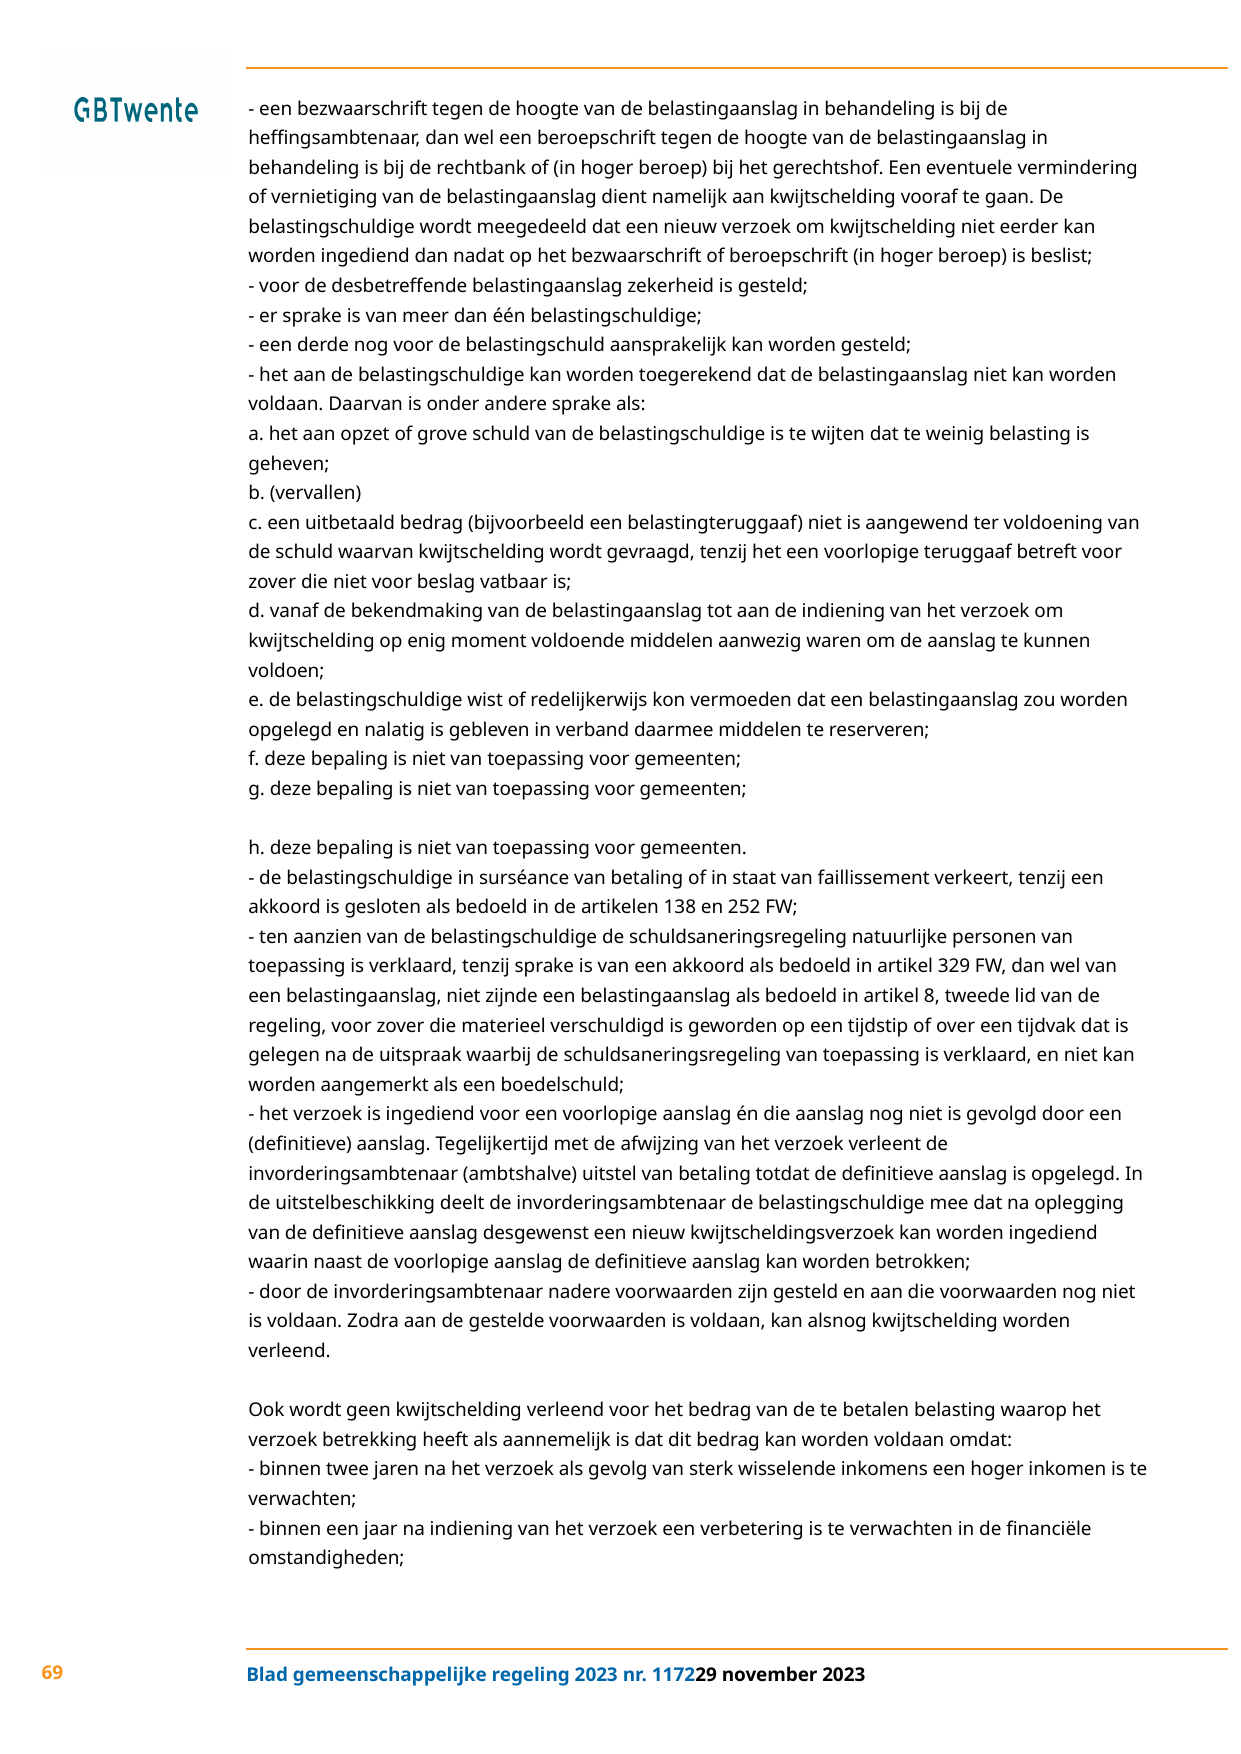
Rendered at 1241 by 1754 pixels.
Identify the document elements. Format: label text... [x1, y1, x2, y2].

text a. het aan opzet of grove schuld van de belastingschuldige is te wijten dat te weinig belasting is geheven; [248, 420, 1152, 476]
text Ook wordt geen kwijtschelding verleend voor het bedrag van de te betalen belasting waarop het verzoek betrekking heeft als aannemelijk is dat dit bedrag kan worden voldaan omdat: [248, 1396, 1152, 1452]
text g. deze bepaling is niet van toepassing voor gemeenten; [248, 775, 1152, 801]
text - het aan de belastingschuldige kan worden toegerekend dat de belastingaanslag niet kan worden voldaan. Daarvan is onder andere sprake als: [248, 361, 1152, 416]
text e. de belastingschuldige wist of redelijkerwijs kon vermoeden dat een belastingaanslag zou worden opgelegd en nalatig is gebleven in verband daarmee middelen te reserveren; [248, 686, 1152, 742]
text - binnen een jaar na indiening van het verzoek een verbetering is te verwachten in de financiële omstandigheden; [248, 1515, 1152, 1570]
text - ten aanzien van de belastingschuldige de schuldsaneringsregeling natuurlijke personen van toepassing is verklaard, tenzij sprake is van een akkoord als bedoeld in artikel 329 FW, dan wel van een belastingaanslag, niet zijnde een belastingaanslag als bedoeld in artikel 8, tweede lid van de regeling, voor zover die materieel verschuldigd is geworden op een tijdstip of over een tijdvak dat is gelegen na de uitspraak waarbij de schuldsaneringsregeling van toepassing is verklaard, en niet kan worden aangemerkt als een boedelschuld; [248, 923, 1152, 1097]
text - er sprake is van meer dan één belastingschuldige; [248, 302, 1152, 328]
text b. (vervallen) [248, 479, 1152, 505]
text - de belastingschuldige in surséance van betaling of in staat van faillissement verkeert, tenzij een akkoord is gesloten als bedoeld in de artikelen 138 en 252 FW; [248, 864, 1152, 919]
text - een derde nog voor de belastingschuld aansprakelijk kan worden gesteld; [248, 331, 1152, 357]
text - voor de desbetreffende belastingaanslag zekerheid is gesteld; [248, 272, 1152, 298]
text d. vanaf de bekendmaking van de belastingaanslag tot aan de indiening van het verzoek om kwijtschelding op enig moment voldoende middelen aanwezig waren om de aanslag te kunnen voldoen; [248, 598, 1152, 683]
text c. een uitbetaald bedrag (bijvoorbeeld een belastingteruggaaf) niet is aangewend ter voldoening van de schuld waarvan kwijtschelding wordt gevraagd, tenzij het een voorlopige teruggaaf betreft voor zover die niet voor beslag vatbaar is; [248, 509, 1152, 594]
text h. deze bepaling is niet van toepassing voor gemeenten. [248, 834, 1152, 860]
text f. deze bepaling is niet van toepassing voor gemeenten; [248, 746, 1152, 771]
picture [41, 47, 231, 172]
text - het verzoek is ingediend voor een voorlopige aanslag én die aanslag nog niet is gevolgd door een (definitieve) aanslag. Tegelijkertijd met de afwijzing van het verzoek verleent de invorderingsambtenaar (ambtshalve) uitstel van betaling totdat de definitieve aanslag is opgelegd. In de uitstelbeschikking deelt de invorderingsambtenaar de belastingschuldige mee dat na oplegging van de definitieve aanslag desgewenst een nieuw kwijtscheldingsverzoek kan worden ingediend waarin naast de voorlopige aanslag de definitieve aanslag kan worden betrokken; [248, 1101, 1152, 1274]
text - een bezwaarschrift tegen de hoogte van de belastingaanslag in behandeling is bij de heffingsambtenaar, dan wel een beroepschrift tegen de hoogte van de belastingaanslag in behandeling is bij de rechtbank of (in hoger beroep) bij het gerechtshof. Een eventuele vermindering of vernietiging van de belastingaanslag dient namelijk aan kwijtschelding vooraf te gaan. De belastingschuldige wordt meegedeeld dat een nieuw verzoek om kwijtschelding niet eerder kan worden ingediend dan nadat op het bezwaarschrift of beroepschrift (in hoger beroep) is beslist; [248, 95, 1152, 268]
text - door de invorderingsambtenaar nadere voorwaarden zijn gesteld en aan die voorwaarden nog niet is voldaan. Zodra aan de gestelde voorwaarden is voldaan, kan alsnog kwijtschelding worden verleend. [248, 1278, 1152, 1363]
text - binnen twee jaren na het verzoek als gevolg van sterk wisselende inkomens een hoger inkomen is te verwachten; [248, 1456, 1152, 1511]
